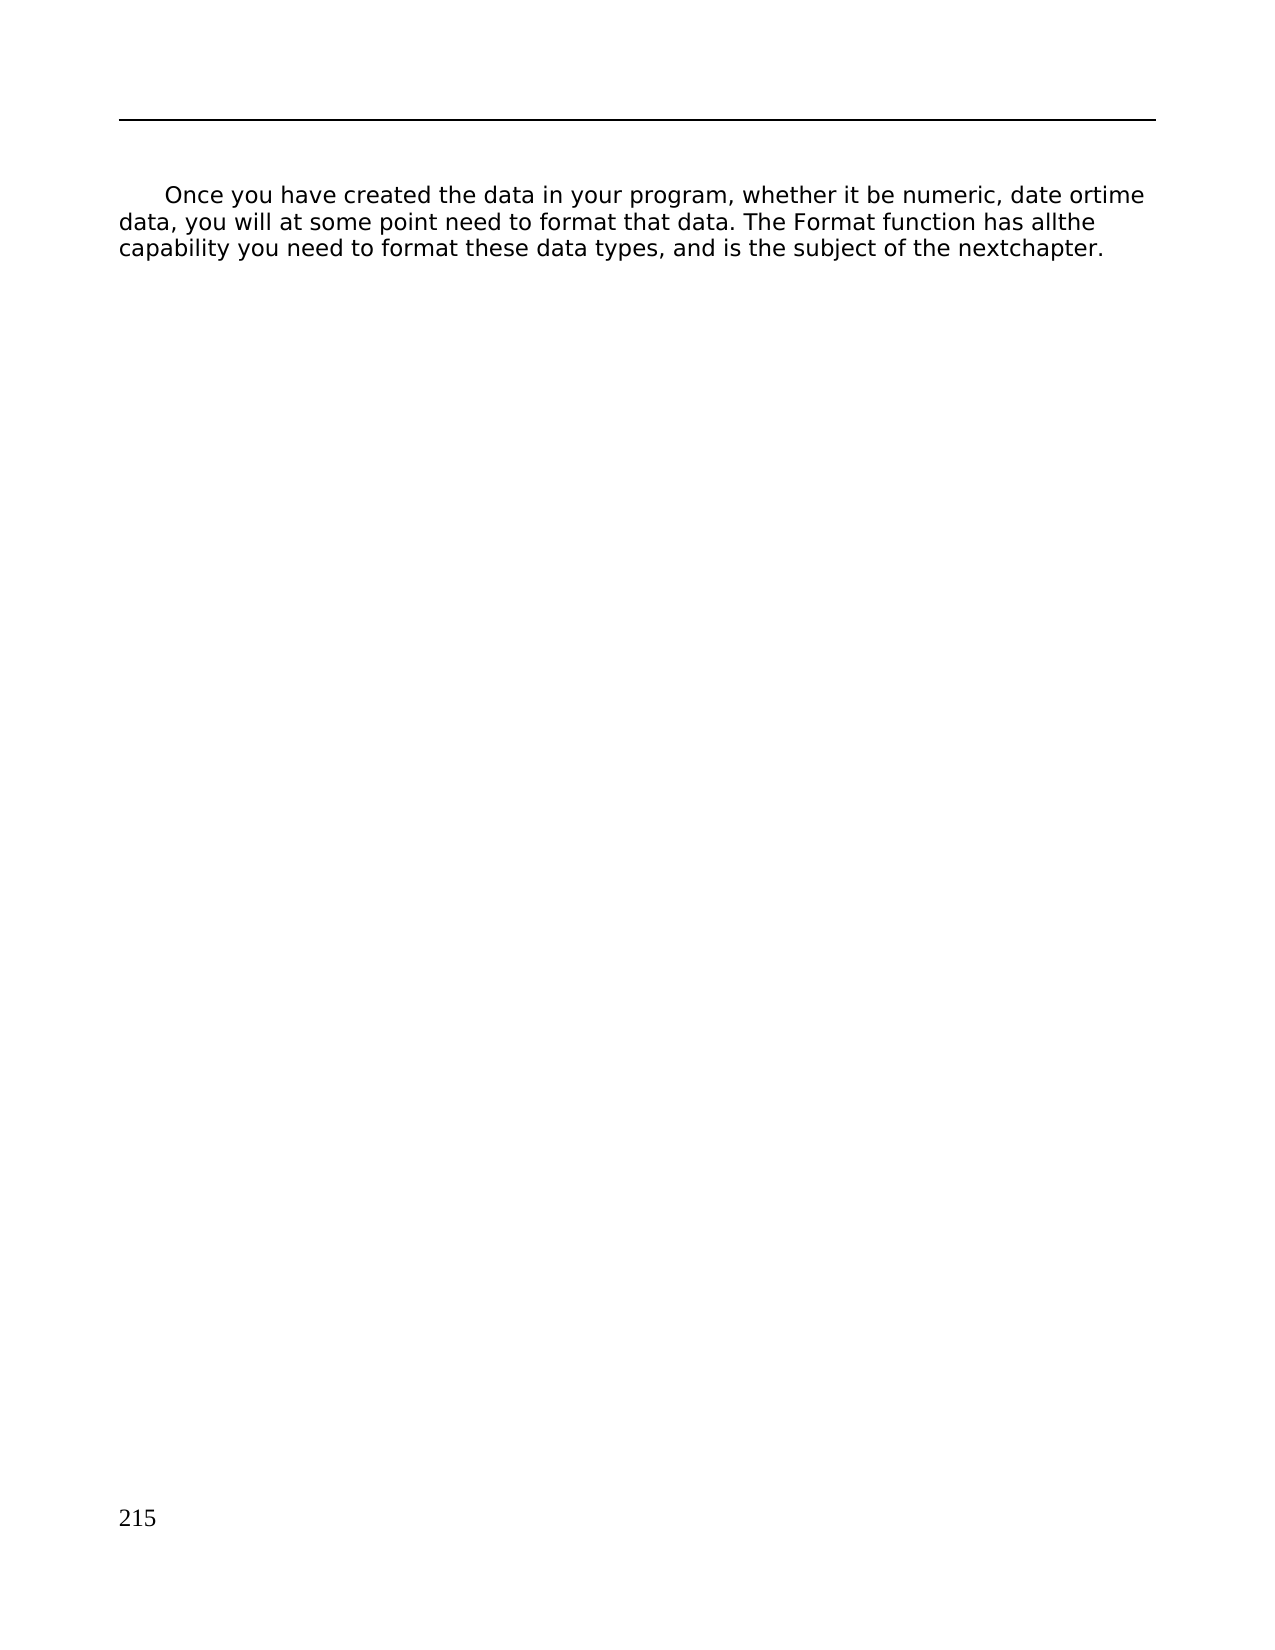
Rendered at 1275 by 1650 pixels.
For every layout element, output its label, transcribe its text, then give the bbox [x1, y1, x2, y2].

text Once you have created the data in your program, whether it be numeric, date ortime data, you will at some point need to format that data. The Format function has allthe capability you need to format these data types, and is the subject of the nextchapter. [118, 182, 1156, 262]
